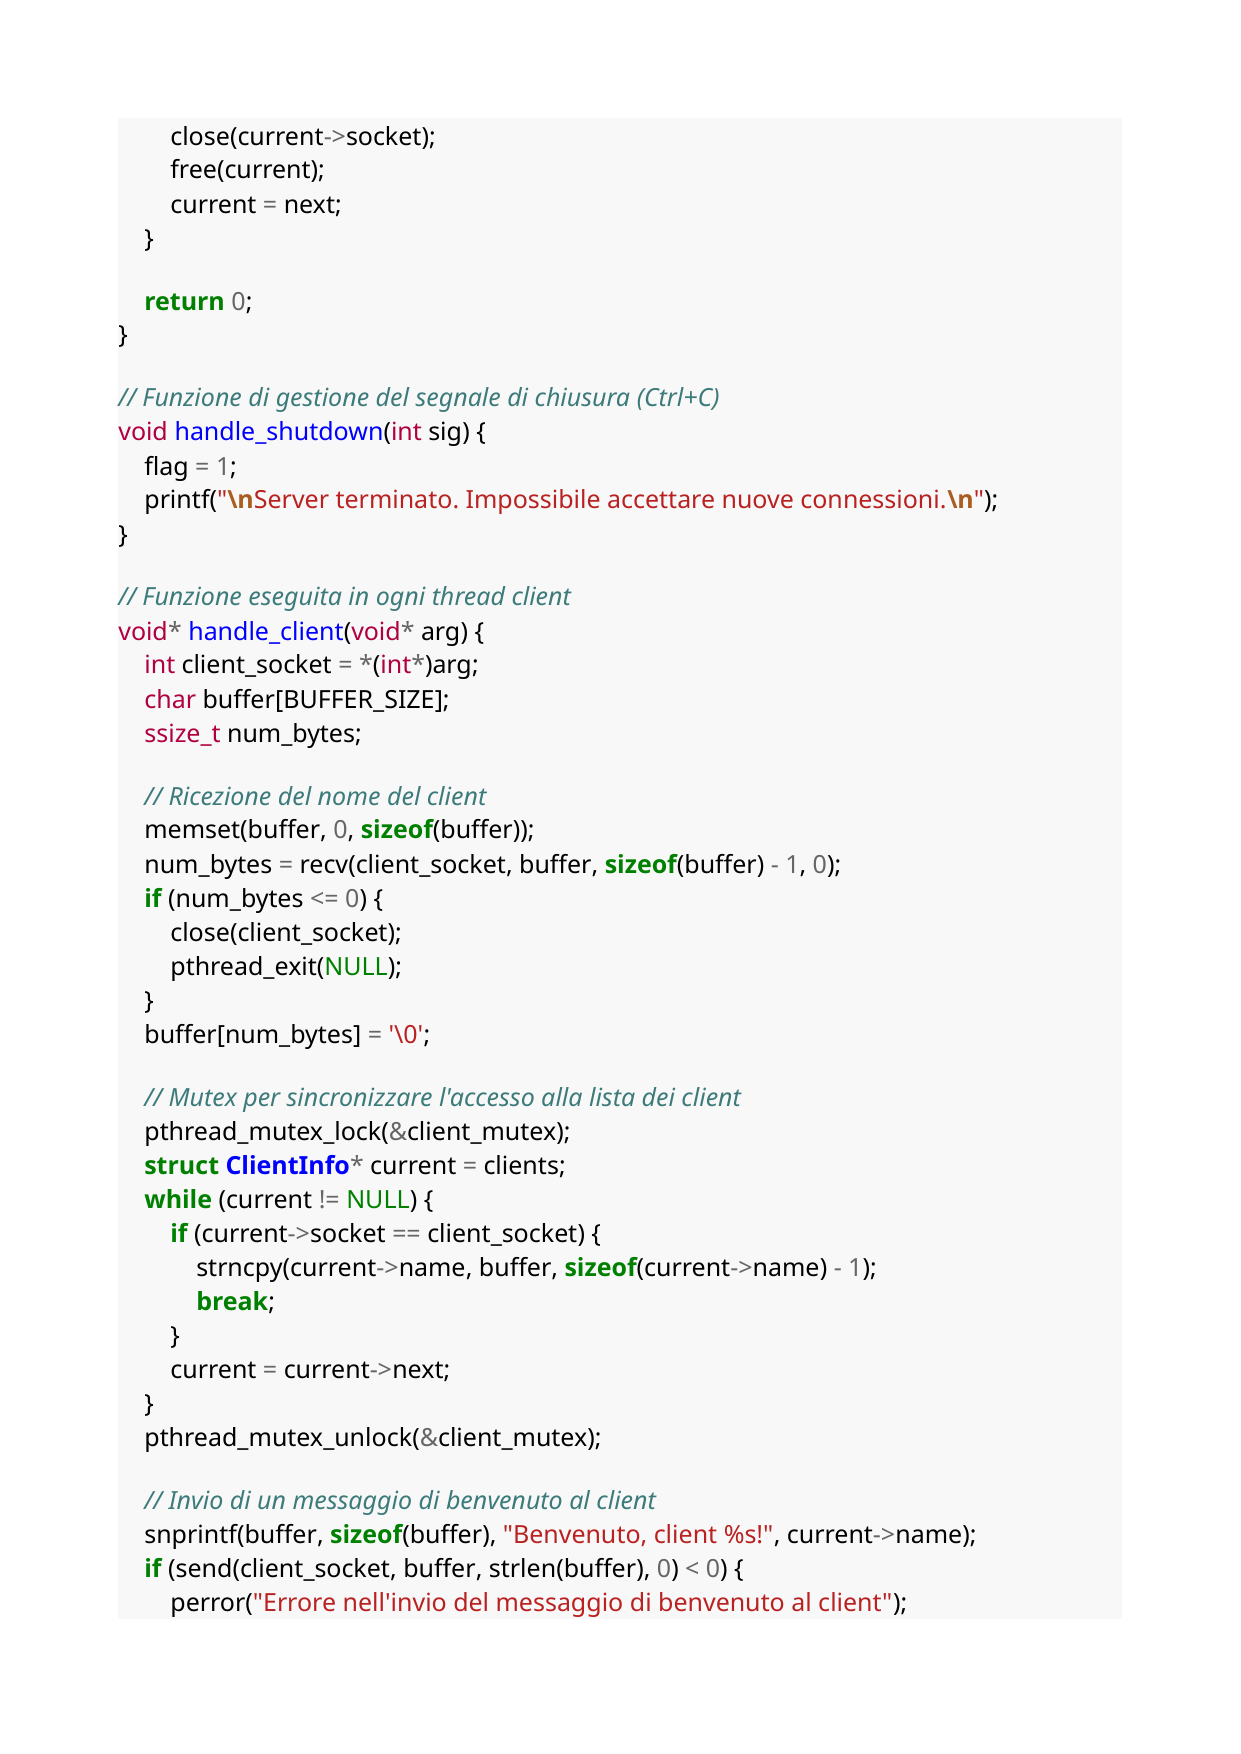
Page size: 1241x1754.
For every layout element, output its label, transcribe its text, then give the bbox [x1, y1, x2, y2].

text printf("\nServer terminato. Impossibile accettare nuove connessioni.\n"); [118, 482, 1122, 516]
text if (send(client_socket, buffer, strlen(buffer), 0) < 0) { [118, 1551, 1122, 1585]
text void* handle_client(void* arg) { [118, 613, 1122, 647]
text current = current->next; [118, 1352, 1122, 1386]
text buffer[num_bytes] = '\0'; [118, 1017, 1122, 1051]
text return 0; [118, 283, 1122, 317]
text } [118, 1386, 1122, 1420]
text break; [118, 1284, 1122, 1318]
text close(client_socket); [118, 914, 1122, 948]
text // Funzione di gestione del segnale di chiusura (Ctrl+C) [118, 380, 1122, 414]
text num_bytes = recv(client_socket, buffer, sizeof(buffer) - 1, 0); [118, 846, 1122, 880]
text } [118, 982, 1122, 1017]
text if (num_bytes <= 0) { [118, 880, 1122, 914]
text void handle_shutdown(int sig) { [118, 414, 1122, 448]
text if (current->socket == client_socket) { [118, 1216, 1122, 1250]
text // Mutex per sincronizzare l'accesso alla lista dei client [118, 1079, 1122, 1113]
text } [118, 516, 1122, 550]
text snprintf(buffer, sizeof(buffer), "Benvenuto, client %s!", current->name); [118, 1517, 1122, 1551]
text pthread_mutex_unlock(&client_mutex); [118, 1420, 1122, 1454]
text ssize_t num_bytes; [118, 715, 1122, 749]
text pthread_mutex_lock(&client_mutex); [118, 1113, 1122, 1147]
text memset(buffer, 0, sizeof(buffer)); [118, 812, 1122, 846]
text // Funzione eseguita in ogni thread client [118, 579, 1122, 613]
text } [118, 317, 1122, 351]
text } [118, 1318, 1122, 1352]
text char buffer[BUFFER_SIZE]; [118, 681, 1122, 715]
text strncpy(current->name, buffer, sizeof(current->name) - 1); [118, 1250, 1122, 1284]
text current = next; [118, 186, 1122, 220]
text // Ricezione del nome del client [118, 778, 1122, 812]
text pthread_exit(NULL); [118, 948, 1122, 982]
text } [118, 220, 1122, 254]
text close(current->socket); [118, 118, 1122, 152]
text flag = 1; [118, 448, 1122, 482]
text while (current != NULL) { [118, 1182, 1122, 1216]
text // Invio di un messaggio di benvenuto al client [118, 1483, 1122, 1517]
text int client_socket = *(int*)arg; [118, 647, 1122, 681]
text struct ClientInfo* current = clients; [118, 1147, 1122, 1182]
text perror("Errore nell'invio del messaggio di benvenuto al client"); [118, 1585, 1122, 1619]
text free(current); [118, 152, 1122, 186]
